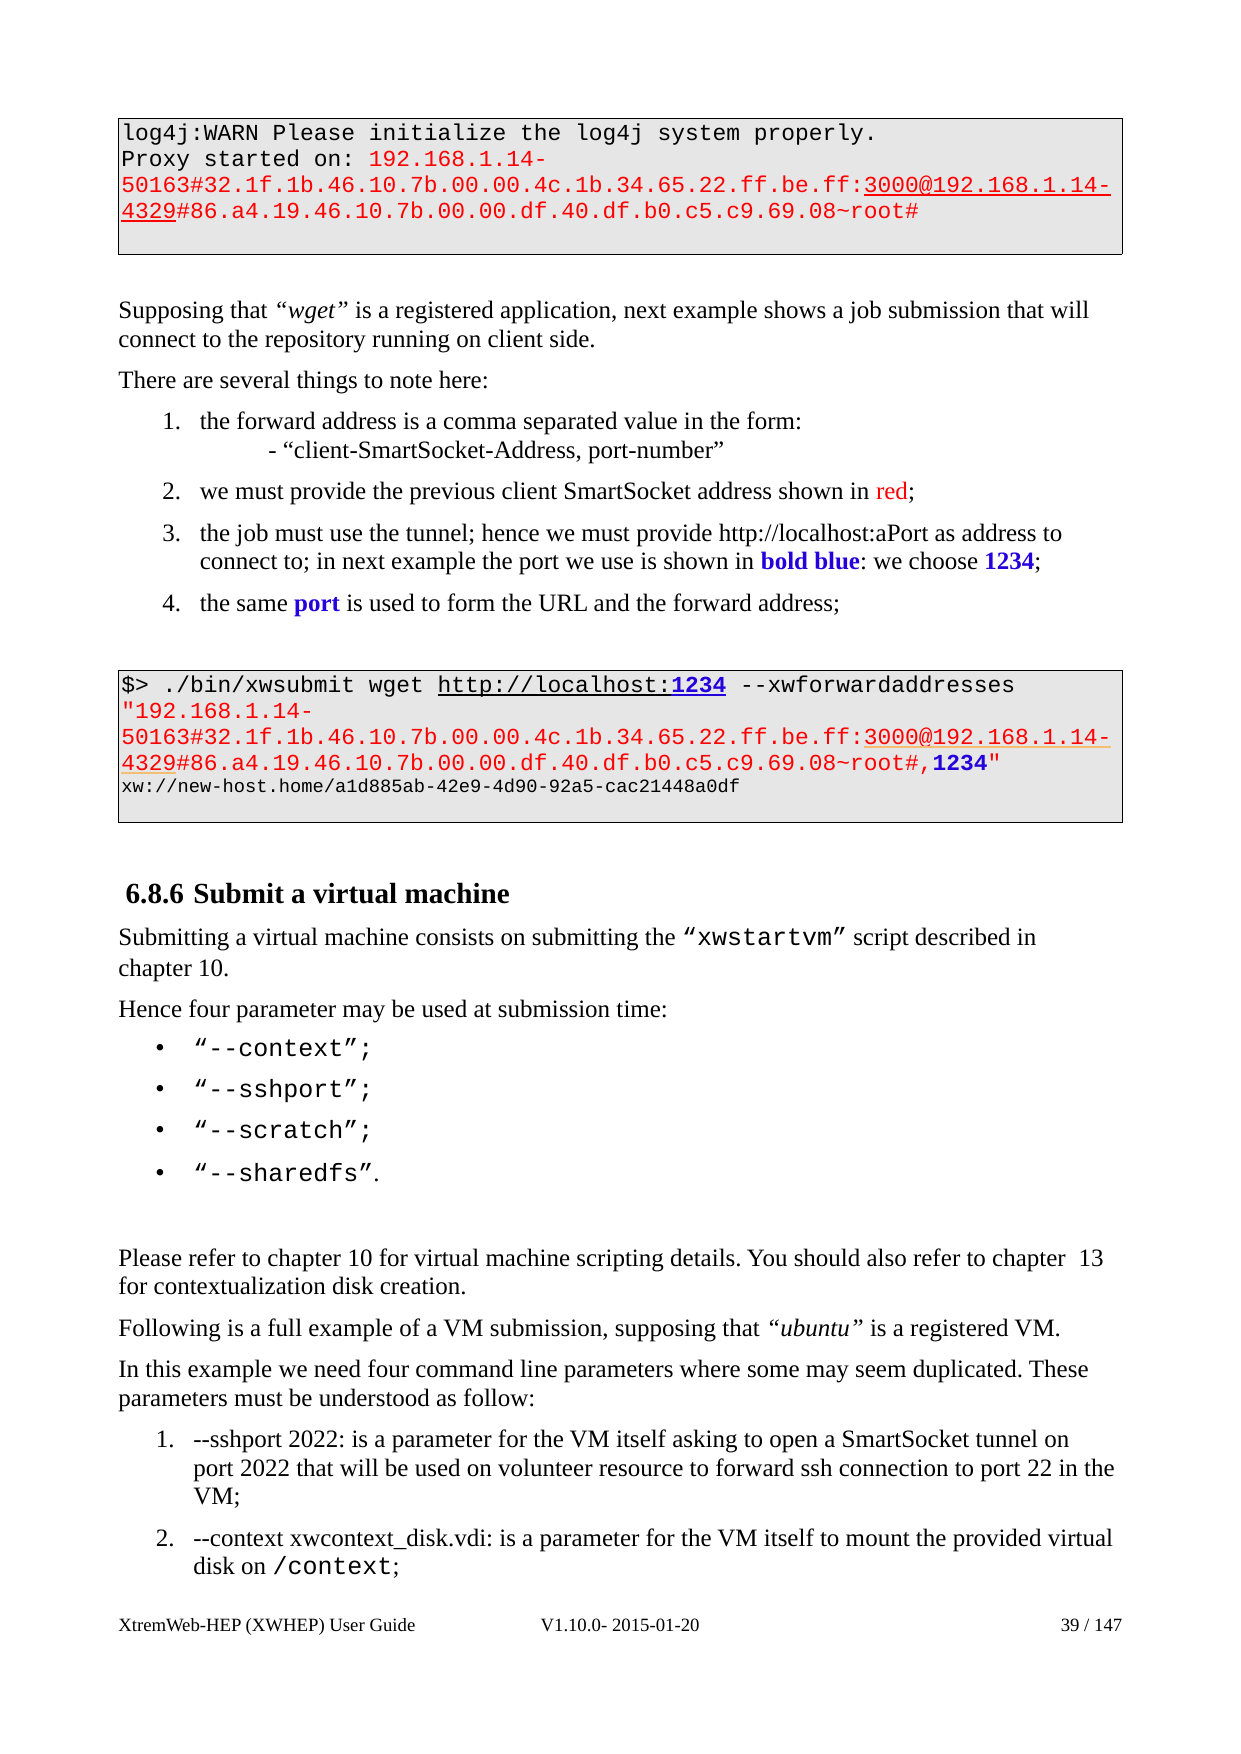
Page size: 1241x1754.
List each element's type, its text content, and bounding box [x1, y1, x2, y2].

text Please refer to chapter 10 for virtual machine scripting details. You should also refer to chapter 13 for contextualization disk creation. [118, 1243, 1122, 1300]
list --context xwcontext_disk.vdi: is a parameter for the VM itself to mount the provided virtual disk on /context; [156, 1523, 1122, 1582]
text Hence four parameter may be used at submission time: [118, 994, 1122, 1023]
list “--context”; [156, 1036, 1122, 1064]
list the job must use the tunnel; hence we must provide http://localhost:aPort as address to connect to; in next example the port we use is shown in bold blue: we choose 1234; [162, 518, 1122, 575]
text Proxy started on: 192.168.1.14-50163#32.1f.1b.46.10.7b.00.00.4c.1b.34.65.22.ff.be.ff:3000@192.168.1.14-4329#86.a4.19.46.10.7b.00.00.df.40.df.b0.c5.c9.69.08~root# [119, 144, 1122, 222]
text log4j:WARN Please initialize the log4j system properly. [119, 119, 1122, 144]
list --sshport 2022: is a parameter for the VM itself asking to open a SmartSocket tunnel on port 2022 that will be used on volunteer resource to forward ssh connection to port 22 in the VM; [156, 1424, 1122, 1510]
text Supposing that “wget” is a registered application, next example shows a job submission that will connect to the repository running on client side. [118, 295, 1122, 353]
text There are several things to note here: [118, 365, 1122, 394]
list “--scratch”; [156, 1117, 1122, 1146]
subtitle Submit a virtual machine [118, 876, 1122, 910]
list the same port is used to form the URL and the forward address; [162, 588, 1122, 616]
text Following is a full example of a VM submission, supposing that “ubuntu” is a registered VM. [118, 1313, 1122, 1341]
text $> ./bin/xwsubmit wget http://localhost:1234 --xwforwardaddresses "192.168.1.14-50163#32.1f.1b.46.10.7b.00.00.4c.1b.34.65.22.ff.be.ff:3000@192.168.1.14-4329#86.a4.19.46.10.7b.00.00.df.40.df.b0.c5.c9.69.08~root#,1234" [119, 671, 1122, 774]
list “--sharedfs”. [156, 1158, 1122, 1189]
text Submitting a virtual machine consists on submitting the “xwstartvm” script described in chapter 10. [118, 922, 1122, 982]
list “--sshport”; [156, 1076, 1122, 1105]
text xw://new-host.home/a1d885ab-42e9-4d90-92a5-cac21448a0df [119, 774, 1122, 795]
list the forward address is a comma separated value in the form: - “client-SmartSocket-Address, port-number” [162, 406, 1122, 464]
list we must provide the previous client SmartSocket address shown in red; [162, 476, 1122, 505]
text In this example we need four command line parameters where some may seem duplicated. These parameters must be understood as follow: [118, 1354, 1122, 1411]
